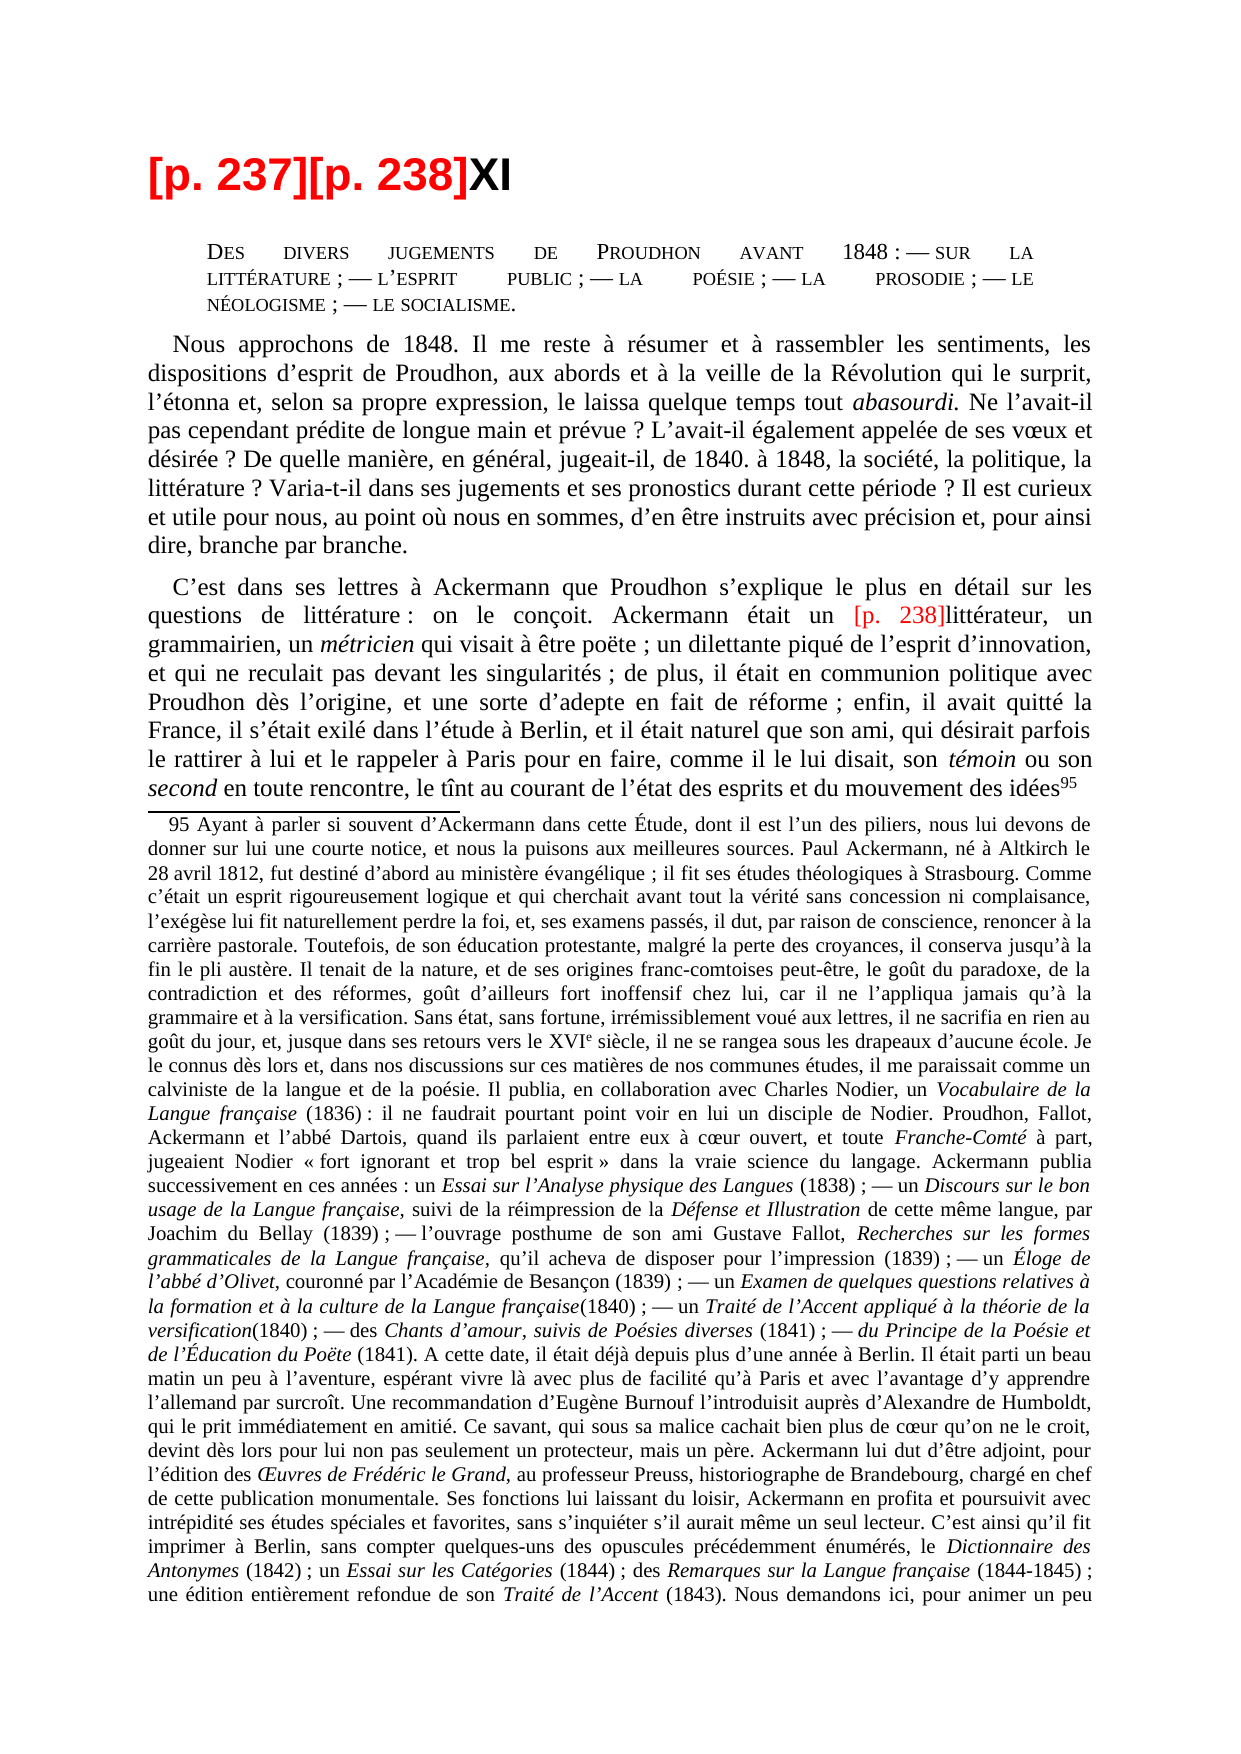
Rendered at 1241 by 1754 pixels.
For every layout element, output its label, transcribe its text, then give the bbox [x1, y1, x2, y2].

text Ayant à parler si souvent d’Ackermann dans cette Étude, dont il est l’un des piliers, nous lui devons de donner sur lui une courte notice, et nous la puisons aux meilleures sources. Paul Ackermann, né à Altkirch le 28 avril 1812, fut destiné d’abord au ministère évangélique ; il fit ses études théologiques à Strasbourg. Comme c’était un esprit rigoureusement logique et qui cherchait avant tout la vérité sans concession ni complaisance, l’exégèse lui fit naturellement perdre la foi, et, ses examens passés, il dut, par raison de conscience, renoncer à la carrière pastorale. Toutefois, de son éducation protestante, malgré la perte des croyances, il conserva jusqu’à la fin le pli austère. Il tenait de la nature, et de ses origines franc-comtoises peut-être, le goût du paradoxe, de la contradiction et des réformes, goût d’ailleurs fort inoffensif chez lui, car il ne l’appliqua jamais qu’à la grammaire et à la versification. Sans état, sans fortune, irrémissiblement voué aux lettres, il ne sacrifia en rien au goût du jour, et, jusque dans ses retours vers le XVIe siècle, il ne se rangea sous les drapeaux d’aucune école. Je le connus dès lors et, dans nos discussions sur ces matières de nos communes études, il me paraissait comme un calviniste de la langue et de la poésie. Il publia, en collaboration avec Charles Nodier, un Vocabulaire de la Langue française (1836) : il ne faudrait pourtant point voir en lui un disciple de Nodier. Proudhon, Fallot, Ackermann et l’abbé Dartois, quand ils parlaient entre eux à cœur ouvert, et toute Franche-Comté à part, jugeaient Nodier « fort ignorant et trop bel esprit » dans la vraie science du langage. Ackermann publia successivement en ces années : un Essai sur l’Analyse physique des Langues (1838) ; — un Discours sur le bon usage de la Langue française, suivi de la réimpression de la Défense et Illustration de cette même langue, par Joachim du Bellay (1839) ; — l’ouvrage posthume de son ami Gustave Fallot, Recherches sur les formes grammaticales de la Langue française, qu’il acheva de disposer pour l’impression (1839) ; — un Éloge de l’abbé d’Olivet, couronné par l’Académie de Besançon (1839) ; — un Examen de quelques questions relatives à la formation et à la culture de la Langue française(1840) ; — un Traité de l’Accent appliqué à la théorie de la versification(1840) ; — des Chants d’amour, suivis de Poésies diverses (1841) ; — du Principe de la Poésie et de l’Éducation du Poëte (1841). A cette date, il était déjà depuis plus d’une année à Berlin. Il était parti un beau matin un peu à l’aventure, espérant vivre là avec plus de facilité qu’à Paris et avec l’avantage d’y apprendre l’allemand par surcroît. Une recommandation d’Eugène Burnouf l’introduisit auprès d’Alexandre de Humboldt, qui le prit immédiatement en amitié. Ce savant, qui sous sa malice cachait bien plus de cœur qu’on ne le croit, devint dès lors pour lui non pas seulement un protecteur, mais un père. Ackermann lui dut d’être adjoint, pour l’édition des Œuvres de Frédéric le Grand, au professeur Preuss, historiographe de Brandebourg, chargé en chef de cette publication monumentale. Ses fonctions lui laissant du loisir, Ackermann en profita et poursuivit avec intrépidité ses études spéciales et favorites, sans s’inquiéter s’il aurait même un seul lecteur. C’est ainsi qu’il fit imprimer à Berlin, sans compter quelques-uns des opuscules précédemment énumérés, le Dictionnaire des Antonymes (1842) ; un Essai sur les Catégories (1844) ; des Remarques sur la Langue française (1844-1845) ; une édition entièrement refondue de son Traité de l’Accent (1843). Nous demandons ici, pour animer un peu [148, 812, 1093, 1606]
text C’est dans ses lettres à Ackermann que Proudhon s’explique le plus en détail sur les questions de littérature : on le conçoit. Ackermann était un [p. 238]littérateur, un grammairien, un métricien qui visait à être poëte ; un dilettante piqué de l’esprit d’innovation, et qui ne reculait pas devant les singularités ; de plus, il était en communion politique avec Proudhon dès l’origine, et une sorte d’adepte en fait de réforme ; enfin, il avait quitté la France, il s’était exilé dans l’étude à Berlin, et il était naturel que son ami, qui désirait parfois le rattirer à lui et le rappeler à Paris pour en faire, comme il le lui disait, son témoin ou son second en toute rencontre, le tînt au courant de l’état des esprits et du mouvement des idées [148, 572, 1093, 802]
text Nous approchons de 1848. Il me reste à résumer et à rassembler les sentiments, les dispositions d’esprit de Proudhon, aux abords et à la veille de la Révolution qui le surprit, l’étonna et, selon sa propre expression, le laissa quelque temps tout abasourdi. Ne l’avait-il pas cependant prédite de longue main et prévue ? L’avait-il également appelée de ses vœux et désirée ? De quelle manière, en général, jugeait-il, de 1840. à 1848, la société, la politique, la littérature ? Varia-t-il dans ses jugements et ses pronostics durant cette période ? Il est curieux et utile pour nous, au point où nous en sommes, d’en être instruits avec précision et, pour ainsi dire, branche par branche. [148, 329, 1093, 559]
subtitle [p. 237][p. 238]XI [148, 148, 1093, 200]
text Des divers jugements de Proudhon avant 1848 : — sur la littérature ; — l’esprit public ; — la poésie ; — la prosodie ; — le néologisme ; — le socialisme. [207, 238, 1033, 317]
